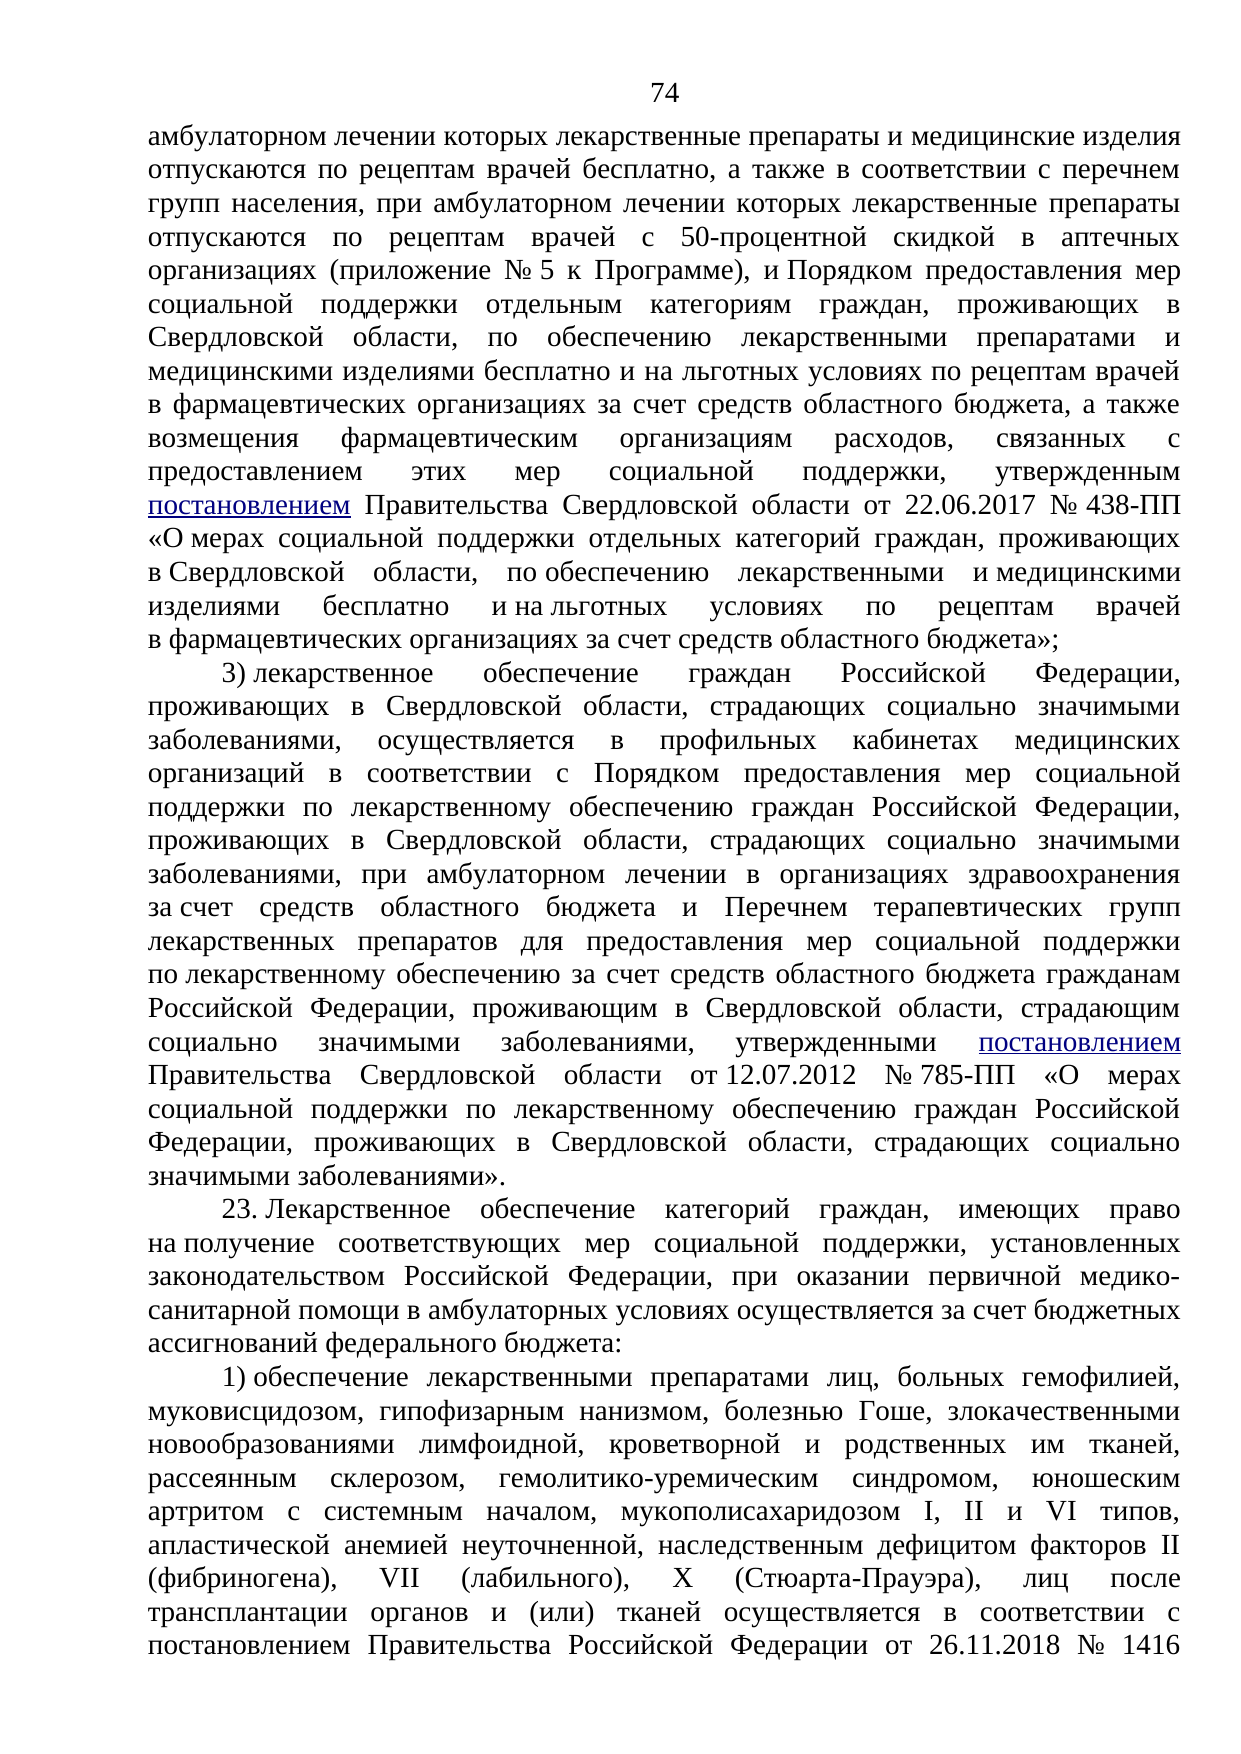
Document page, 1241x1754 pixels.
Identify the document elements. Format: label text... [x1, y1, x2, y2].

text амбулаторном лечении которых лекарственные препараты и медицинские изделия отпускаются по рецептам врачей бесплатно, а также в соответствии с перечнем групп населения, при амбулаторном лечении которых лекарственные препараты отпускаются по рецептам врачей с 50-процентной скидкой в аптечных организациях (приложение № 5 к Программе), и Порядком предоставления мер социальной поддержки отдельным категориям граждан, проживающих в Свердловской области, по обеспечению лекарственными препаратами и медицинскими изделиями бесплатно и на льготных условиях по рецептам врачей в фармацевтических организациях за счет средств областного бюджета, а также возмещения фармацевтическим организациям расходов, связанных с предоставлением этих мер социальной поддержки, утвержденным постановлением Правительства Свердловской области от 22.06.2017 № 438‑ПП «О мерах социальной поддержки отдельных категорий граждан, проживающих в Свердловской области, по обеспечению лекарственными и медицинскими изделиями бесплатно и на льготных условиях по рецептам врачей в фармацевтических организациях за счет средств областного бюджета»; [148, 118, 1181, 655]
text 1) обеспечение лекарственными препаратами лиц, больных гемофилией, муковисцидозом, гипофизарным нанизмом, болезнью Гоше, злокачественными новообразованиями лимфоидной, кроветворной и родственных им тканей, рассеянным склерозом, гемолитико-уремическим синдромом, юношеским артритом с системным началом, мукополисахаридозом I, II и VI типов, апластической анемией неуточненной, наследственным дефицитом факторов II (фибриногена), VII (лабильного), X (Стюарта-Прауэра), лиц после трансплантации органов и (или) тканей осуществляется в соответствии с постановлением Правительства Российской Федерации от 26.11.2018 № 1416 [148, 1359, 1181, 1661]
text 23. Лекарственное обеспечение категорий граждан, имеющих право на получение соответствующих мер социальной поддержки, установленных законодательством Российской Федерации, при оказании первичной медико-санитарной помощи в амбулаторных условиях осуществляется за счет бюджетных ассигнований федерального бюджета: [148, 1191, 1181, 1359]
text 3) лекарственное обеспечение граждан Российской Федерации, проживающих в Свердловской области, страдающих социально значимыми заболеваниями, осуществляется в профильных кабинетах медицинских организаций в соответствии с Порядком предоставления мер социальной поддержки по лекарственному обеспечению граждан Российской Федерации, проживающих в Свердловской области, страдающих социально значимыми заболеваниями, при амбулаторном лечении в организациях здравоохранения за счет средств областного бюджета и Перечнем терапевтических групп лекарственных препаратов для предоставления мер социальной поддержки по лекарственному обеспечению за счет средств областного бюджета гражданам Российской Федерации, проживающим в Свердловской области, страдающим социально значимыми заболеваниями, утвержденными постановлением Правительства Свердловской области от 12.07.2012 № 785‑ПП «О мерах социальной поддержки по лекарственному обеспечению граждан Российской Федерации, проживающих в Свердловской области, страдающих социально значимыми заболеваниями». [148, 655, 1181, 1191]
